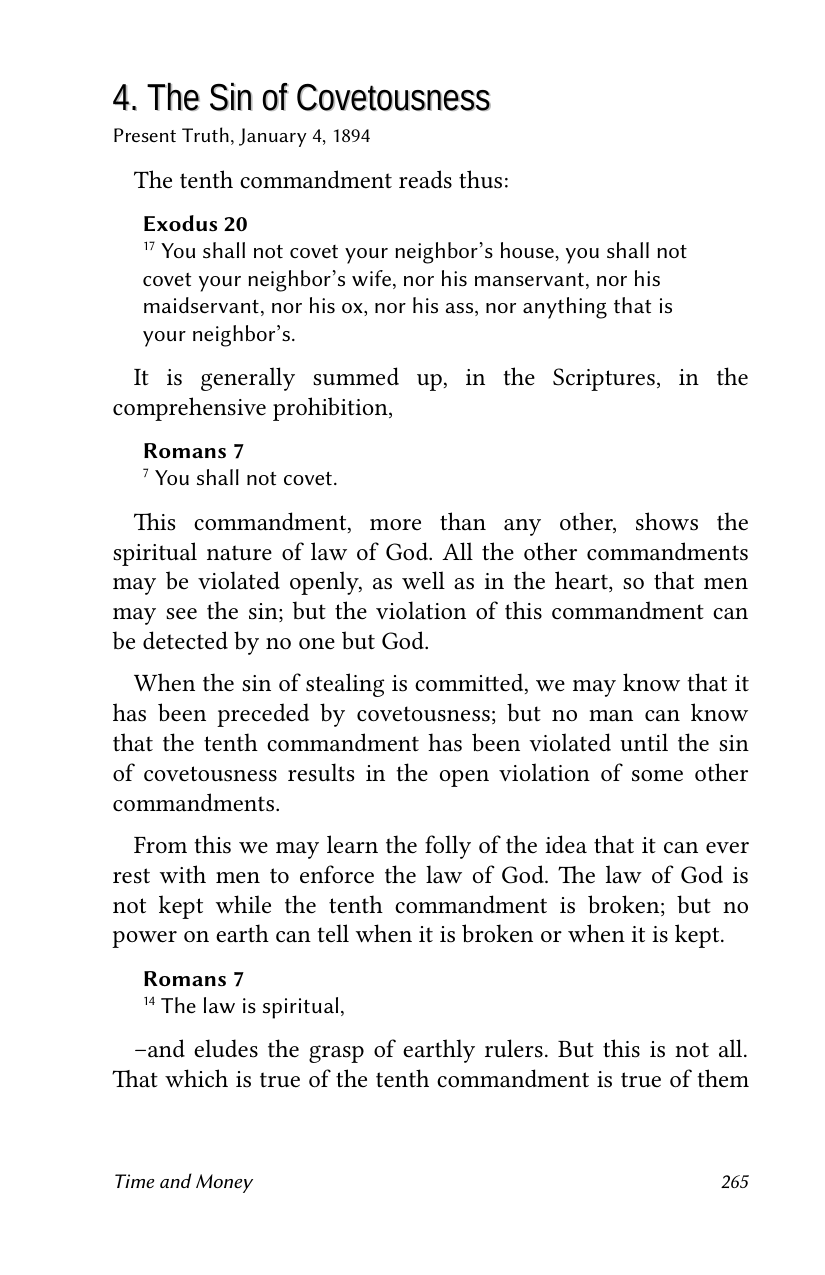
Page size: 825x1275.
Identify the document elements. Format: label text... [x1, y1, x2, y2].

text Present Truth, January 4, 1894 [112, 124, 750, 148]
text 17 You shall not covet your neighbor’s house, you shall not covet your neighbor’s wife, nor his manservant, nor his maidservant, nor his ox, nor his ass, nor anything that is your neighbor’s. [142, 238, 720, 347]
text It is generally summed up, in the Scriptures, in the comprehensive prohibition, [112, 363, 750, 421]
text –and eludes the grasp of earthly rulers. But this is not all. That which is true of the tenth commandment is true of them [112, 1035, 750, 1094]
text From this we may learn the folly of the idea that it can ever rest with men to enforce the law of God. The law of God is not kept while the tenth commandment is broken; but no power on earth can tell when it is broken or when it is kept. [112, 831, 750, 949]
text The tenth commandment reads thus: [112, 166, 750, 194]
text When the sin of stealing is committed, we may know that it has been preceded by covetousness; but no man can know that the tenth commandment has been violated until the sin of covetousness results in the open violation of some other commandments. [112, 669, 750, 817]
text Romans 7 [142, 965, 750, 992]
text This commandment, more than any other, shows the spiritual nature of law of God. All the other commandments may be violated openly, as well as in the heart, so that men may see the sin; but the violation of this commandment can be detected by no one but God. [112, 508, 750, 656]
title The Sin of Covetousness [112, 75, 750, 118]
text Romans 7 [142, 438, 750, 464]
text Exodus 20 [142, 211, 750, 237]
text 14 The law is spiritual, [142, 993, 720, 1019]
text 7 You shall not covet. [142, 465, 720, 491]
